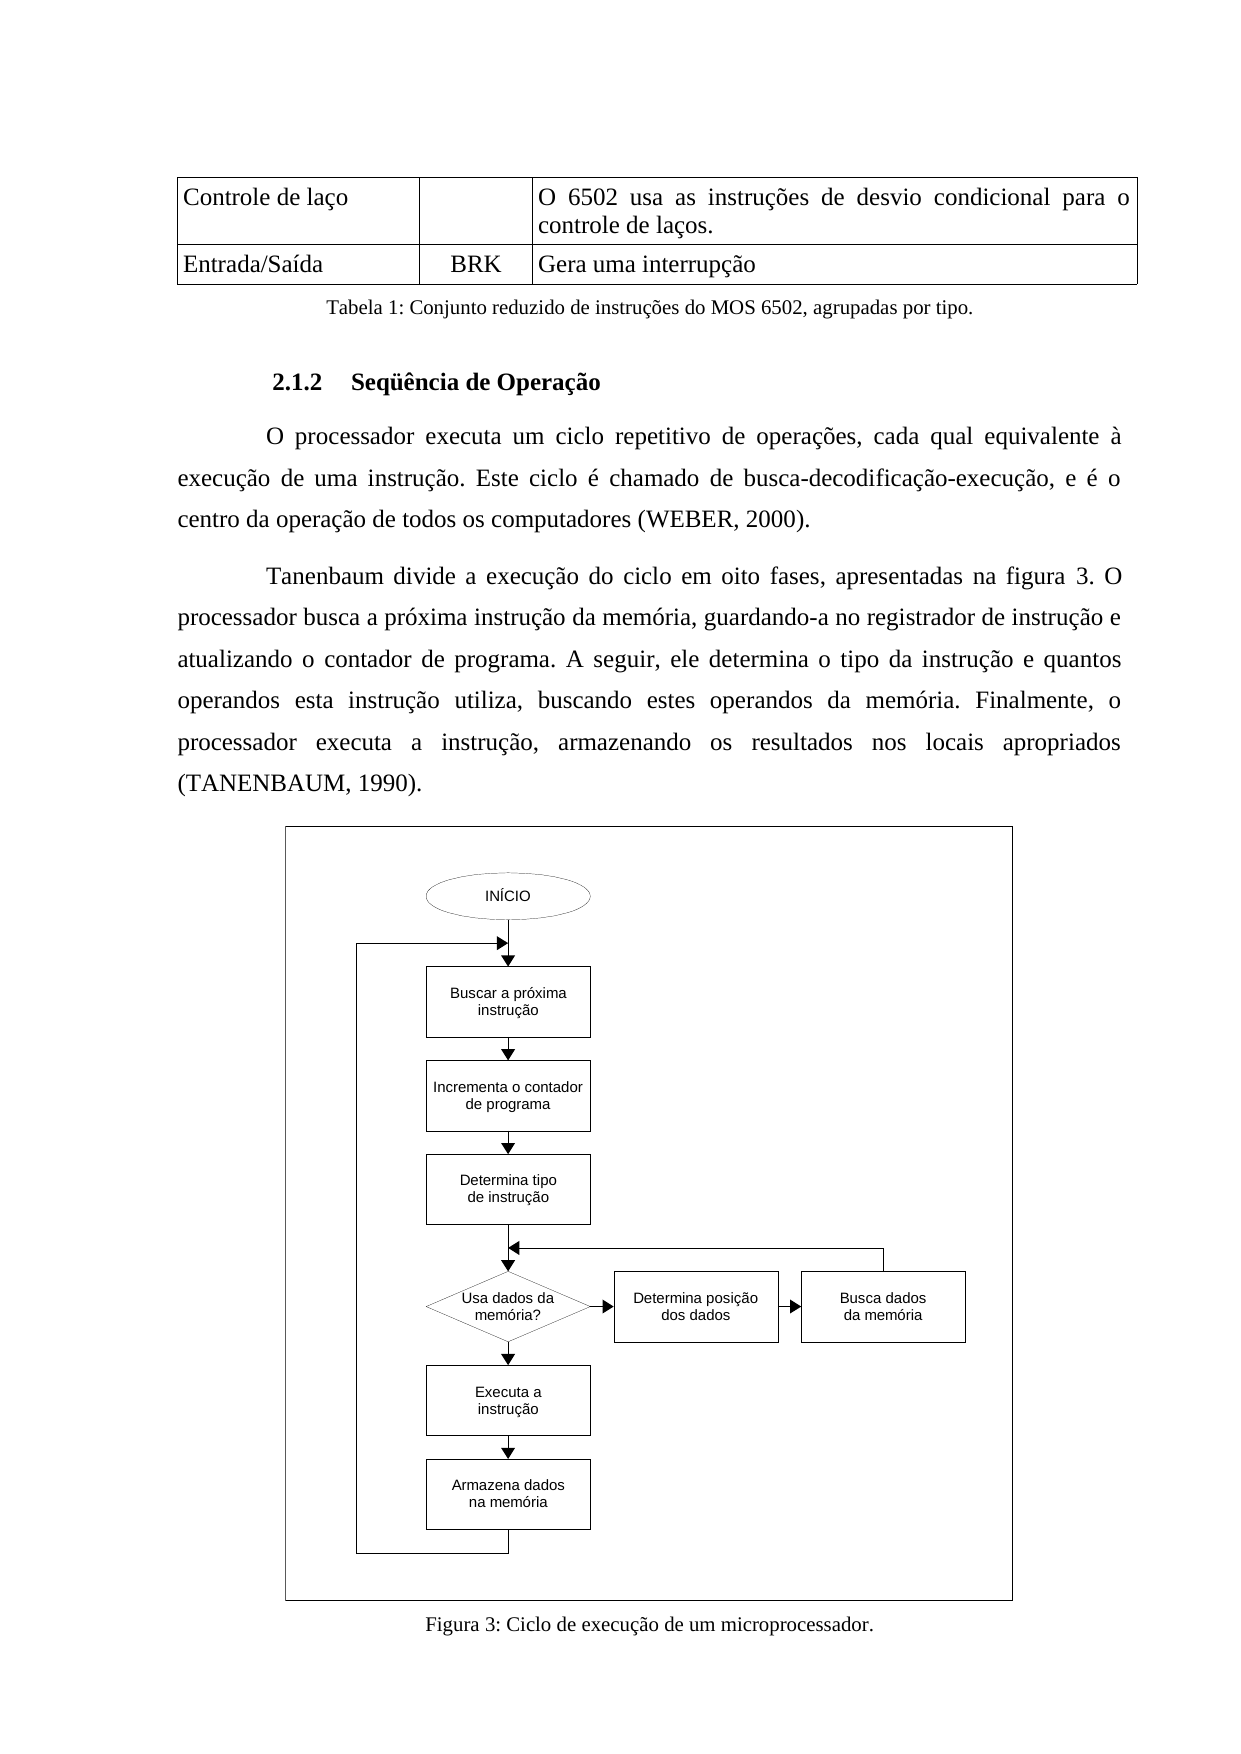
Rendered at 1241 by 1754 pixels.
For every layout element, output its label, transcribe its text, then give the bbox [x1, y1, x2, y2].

table_cell BRK [420, 245, 532, 283]
subtitle Seqüência de Operação [177, 368, 1122, 396]
table_cell [420, 178, 532, 244]
text Tanenbaum divide a execução do ciclo em oito fases, apresentadas na figura 3. O processador busca a próxima instrução da memória, guardando-a no registrador de instrução e atualizando o contador de programa. A seguir, ele determina o tipo da instrução e quantos operandos esta instrução utiliza, buscando estes operandos da memória. Finalmente, o processador executa a instrução, armazenando os resultados nos locais apropriados (TANENBAUM, 1990). [177, 562, 1122, 797]
table_cell Gera uma interrupção [533, 245, 1137, 283]
text Tabela 1: Conjunto reduzido de instruções do MOS 6502, agrupadas por tipo. [177, 296, 1122, 319]
table_cell Entrada/Saída [178, 245, 419, 283]
table_cell O 6502 usa as instruções de desvio condicional para o controle de laços. [533, 178, 1137, 244]
text O processador executa um ciclo repetitivo de operações, cada qual equivalente à execução de uma instrução. Este ciclo é chamado de busca-decodificação-execução, e é o centro da operação de todos os computadores (WEBER, 2000). [177, 422, 1122, 533]
text Figura 3: Ciclo de execução de um microprocessador. [285, 838, 1014, 1636]
table_cell Controle de laço [178, 178, 419, 244]
